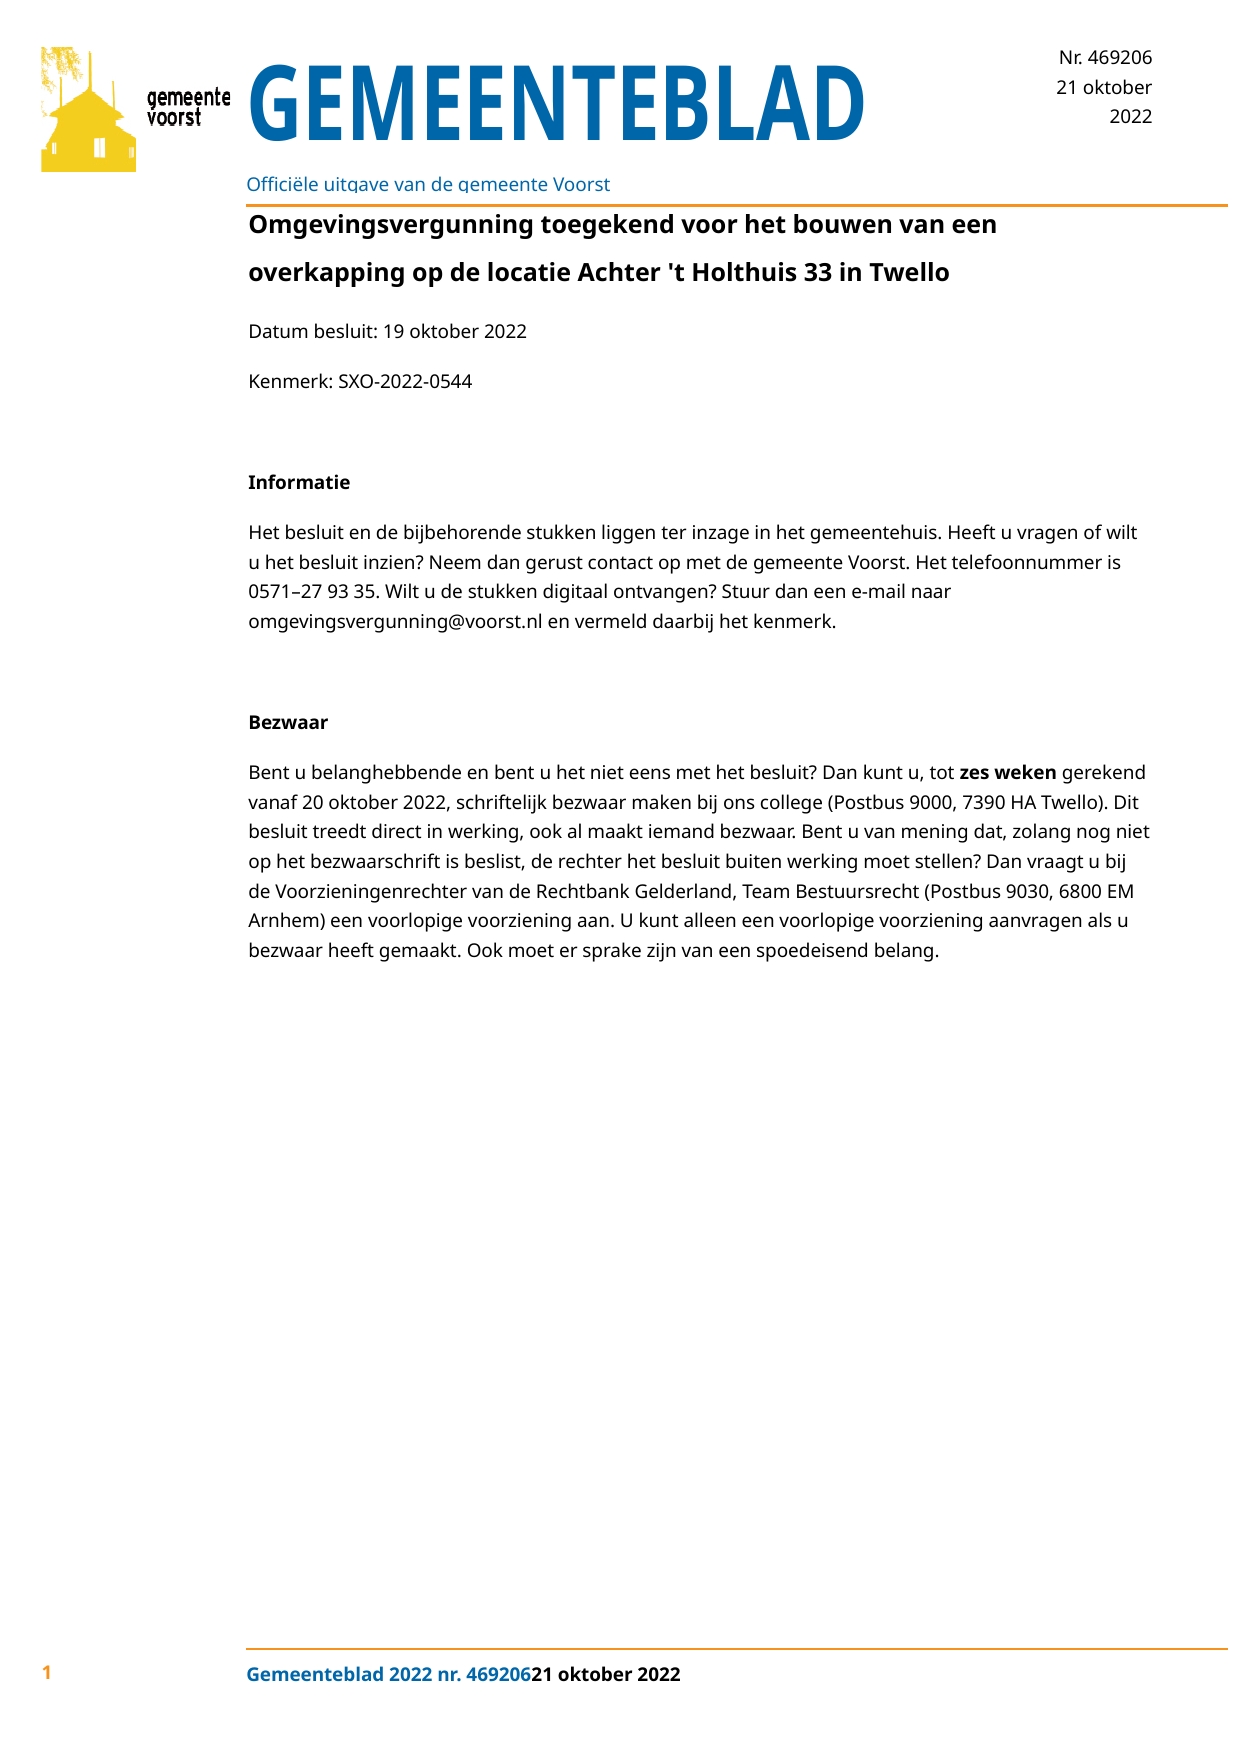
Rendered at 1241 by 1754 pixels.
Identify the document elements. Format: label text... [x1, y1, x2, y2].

text Bent u belanghebbende en bent u het niet eens met het besluit? Dan kunt u, tot zes weken gerekend vanaf 20 oktober 2022, schriftelijk bezwaar maken bij ons college (Postbus 9000, 7390 HA Twello). Dit besluit treedt direct in werking, ook al maakt iemand bezwaar. Bent u van mening dat, zolang nog niet op het bezwaarschrift is beslist, de rechter het besluit buiten werking moet stellen? Dan vraagt u bij de Voorzieningenrechter van de Rechtbank Gelderland, Team Bestuursrecht (Postbus 9030, 6800 EM Arnhem) een voorlopige voorziening aan. U kunt alleen een voorlopige voorziening aanvragen als u bezwaar heeft gemaakt. Ook moet er sprake zijn van een spoedeisend belang. [248, 759, 1152, 963]
text Omgevingsvergunning toegekend voor het bouwen van een overkapping op de locatie Achter 't Holthuis 33 in Twello [248, 207, 1152, 288]
text Bezwaar [248, 709, 1152, 735]
text Kenmerk: SXO-2022-0544 [248, 368, 1152, 394]
picture [41, 47, 231, 172]
text Het besluit en de bijbehorende stukken liggen ter inzage in het gemeentehuis. Heeft u vragen of wilt u het besluit inzien? Neem dan gerust contact op met de gemeente Voorst. Het telefoonnummer is 0571–27 93 35. Wilt u de stukken digitaal ontvangen? Stuur dan een e-mail naar omgevingsvergunning@voorst.nl en vermeld daarbij het kenmerk. [248, 519, 1152, 634]
text Datum besluit: 19 oktober 2022 [248, 318, 1152, 344]
text Informatie [248, 469, 1152, 495]
